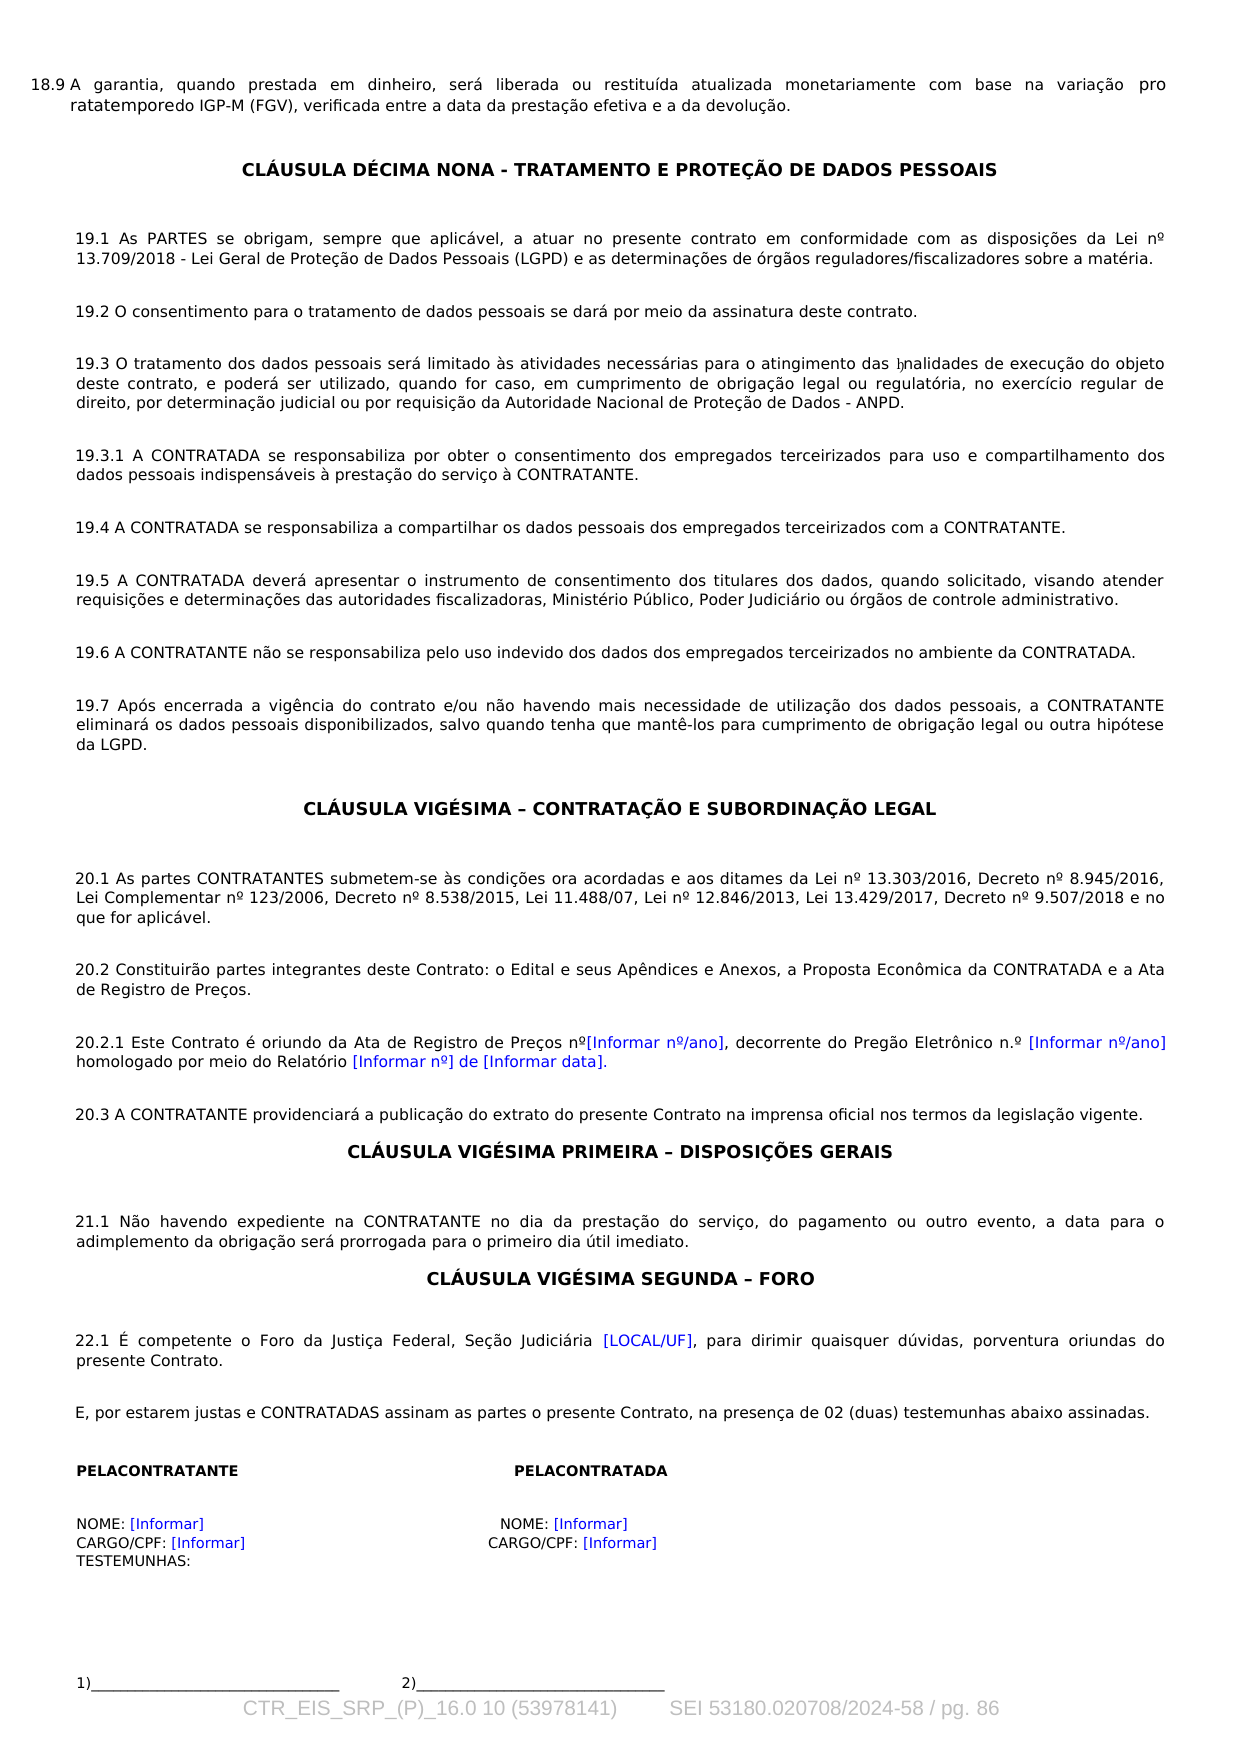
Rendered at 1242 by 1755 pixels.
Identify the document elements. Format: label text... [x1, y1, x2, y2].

table_cell 1)__________________________________ [76, 1648, 341, 1694]
subtitle CLÁUSULA DÉCIMA NONA - TRATAMENTO E PROTEÇÃO DE DADOS PESSOAIS [70, 159, 1169, 180]
table_cell NOME: [Informar] [341, 1496, 667, 1535]
table_cell CARGO/CPF: [Informar] [341, 1535, 667, 1648]
subtitle CLÁUSULA VIGÉSIMA PRIMEIRA – DISPOSIÇÕES GERAIS [70, 1142, 1170, 1163]
text 19.3 O tratamento dos dados pessoais será limitado às atividades necessárias para o atingimento das nalidades de execução do objeto deste contrato, e poderá ser utilizado, quando for caso, em cumprimento de obrigação legal ou regulatória, no exercício regular de direito, por determinação judicial ou por requisição da Autoridade Nacional de Proteção de Dados - ANPD. [75, 355, 1166, 412]
subtitle CLÁUSULA VIGÉSIMA SEGUNDA – FORO [70, 1269, 1171, 1290]
text 20.1 As partes CONTRATANTES submetem-se às condições ora acordadas e aos ditames da Lei nº 13.303/2016, Decreto nº 8.945/2016, Lei Complementar nº 123/2006, Decreto nº 8.538/2015, Lei 11.488/07, Lei nº 12.846/2013, Lei 13.429/2017, Decreto nº 9.507/2018 e no que for aplicável. [75, 870, 1166, 927]
table_cell NOME: [Informar] [76, 1496, 341, 1535]
text 19.1 As PARTES se obrigam, sempre que aplicável, a atuar no presente contrato em conformidade com as disposições da Lei nº 13.709/2018 - Lei Geral de Proteção de Dados Pessoais (LGPD) e as determinações de órgãos reguladores/fiscalizadores sobre a matéria. [75, 230, 1166, 268]
table_cell CARGO/CPF: [Informar] TESTEMUNHAS: [76, 1535, 341, 1648]
text 20.2 Constituirão partes integrantes deste Contrato: o Edital e seus Apêndices e Anexos, a Proposta Econômica da CONTRATADA e a Ata de Registro de Preços. [75, 961, 1166, 999]
table_header PELACONTRATADA [341, 1463, 667, 1496]
text 19.2 O consentimento para o tratamento de dados pessoais se dará por meio da assinatura deste contrato. [75, 302, 1166, 321]
text 19.7 Após encerrada a vigência do contrato e/ou não havendo mais necessidade de utilização dos dados pessoais, a CONTRATANTE eliminará os dados pessoais disponibilizados, salvo quando tenha que mantê-los para cumprimento de obrigação legal ou outra hipótese da LGPD. [75, 697, 1166, 754]
text 20.2.1 Este Contrato é oriundo da Ata de Registro de Preços nº[Informar nº/ano], decorrente do Pregão Eletrônico n.º [Informar nº/ano] homologado por meio do Relatório [Informar nº] de [Informar data]. [75, 1033, 1166, 1071]
text E, por estarem justas e CONTRATADAS assinam as partes o presente Contrato, na presença de 02 (duas) testemunhas abaixo assinadas. [75, 1404, 1166, 1422]
table_cell 2)__________________________________ [341, 1648, 667, 1694]
text 19.4 A CONTRATADA se responsabiliza a compartilhar os dados pessoais dos empregados terceirizados com a CONTRATANTE. [75, 519, 1166, 537]
list A garantia, quando prestada em dinheiro, será liberada ou restituída atualizada monetariamente com base na variação pro ratatemporedo IGP-M (FGV), verificada entre a data da prestação efetiva e a da devolução. [30, 75, 1166, 115]
text 19.5 A CONTRATADA deverá apresentar o instrumento de consentimento dos titulares dos dados, quando solicitado, visando atender requisições e determinações das autoridades fiscalizadoras, Ministério Público, Poder Judiciário ou órgãos de controle administrativo. [75, 572, 1166, 609]
text 21.1 Não havendo expediente na CONTRATANTE no dia da prestação do serviço, do pagamento ou outro evento, a data para o adimplemento da obrigação será prorrogada para o primeiro dia útil imediato. [75, 1213, 1166, 1251]
text 19.6 A CONTRATANTE não se responsabiliza pelo uso indevido dos dados dos empregados terceirizados no ambiente da CONTRATADA. [75, 644, 1166, 662]
subtitle CLÁUSULA VIGÉSIMA – CONTRATAÇÃO E SUBORDINAÇÃO LEGAL [70, 799, 1170, 819]
table_header PELACONTRATANTE [76, 1463, 341, 1496]
text 19.3.1 A CONTRATADA se responsabiliza por obter o consentimento dos empregados terceirizados para uso e compartilhamento dos dados pessoais indispensáveis à prestação do serviço à CONTRATANTE. [75, 447, 1166, 484]
text 22.1 É competente o Foro da Justiça Federal, Seção Judiciária [LOCAL/UF], para dirimir quaisquer dúvidas, porventura oriundas do presente Contrato. [75, 1332, 1166, 1370]
text 20.3 A CONTRATANTE providenciará a publicação do extrato do presente Contrato na imprensa oficial nos termos da legislação vigente. [75, 1106, 1166, 1124]
